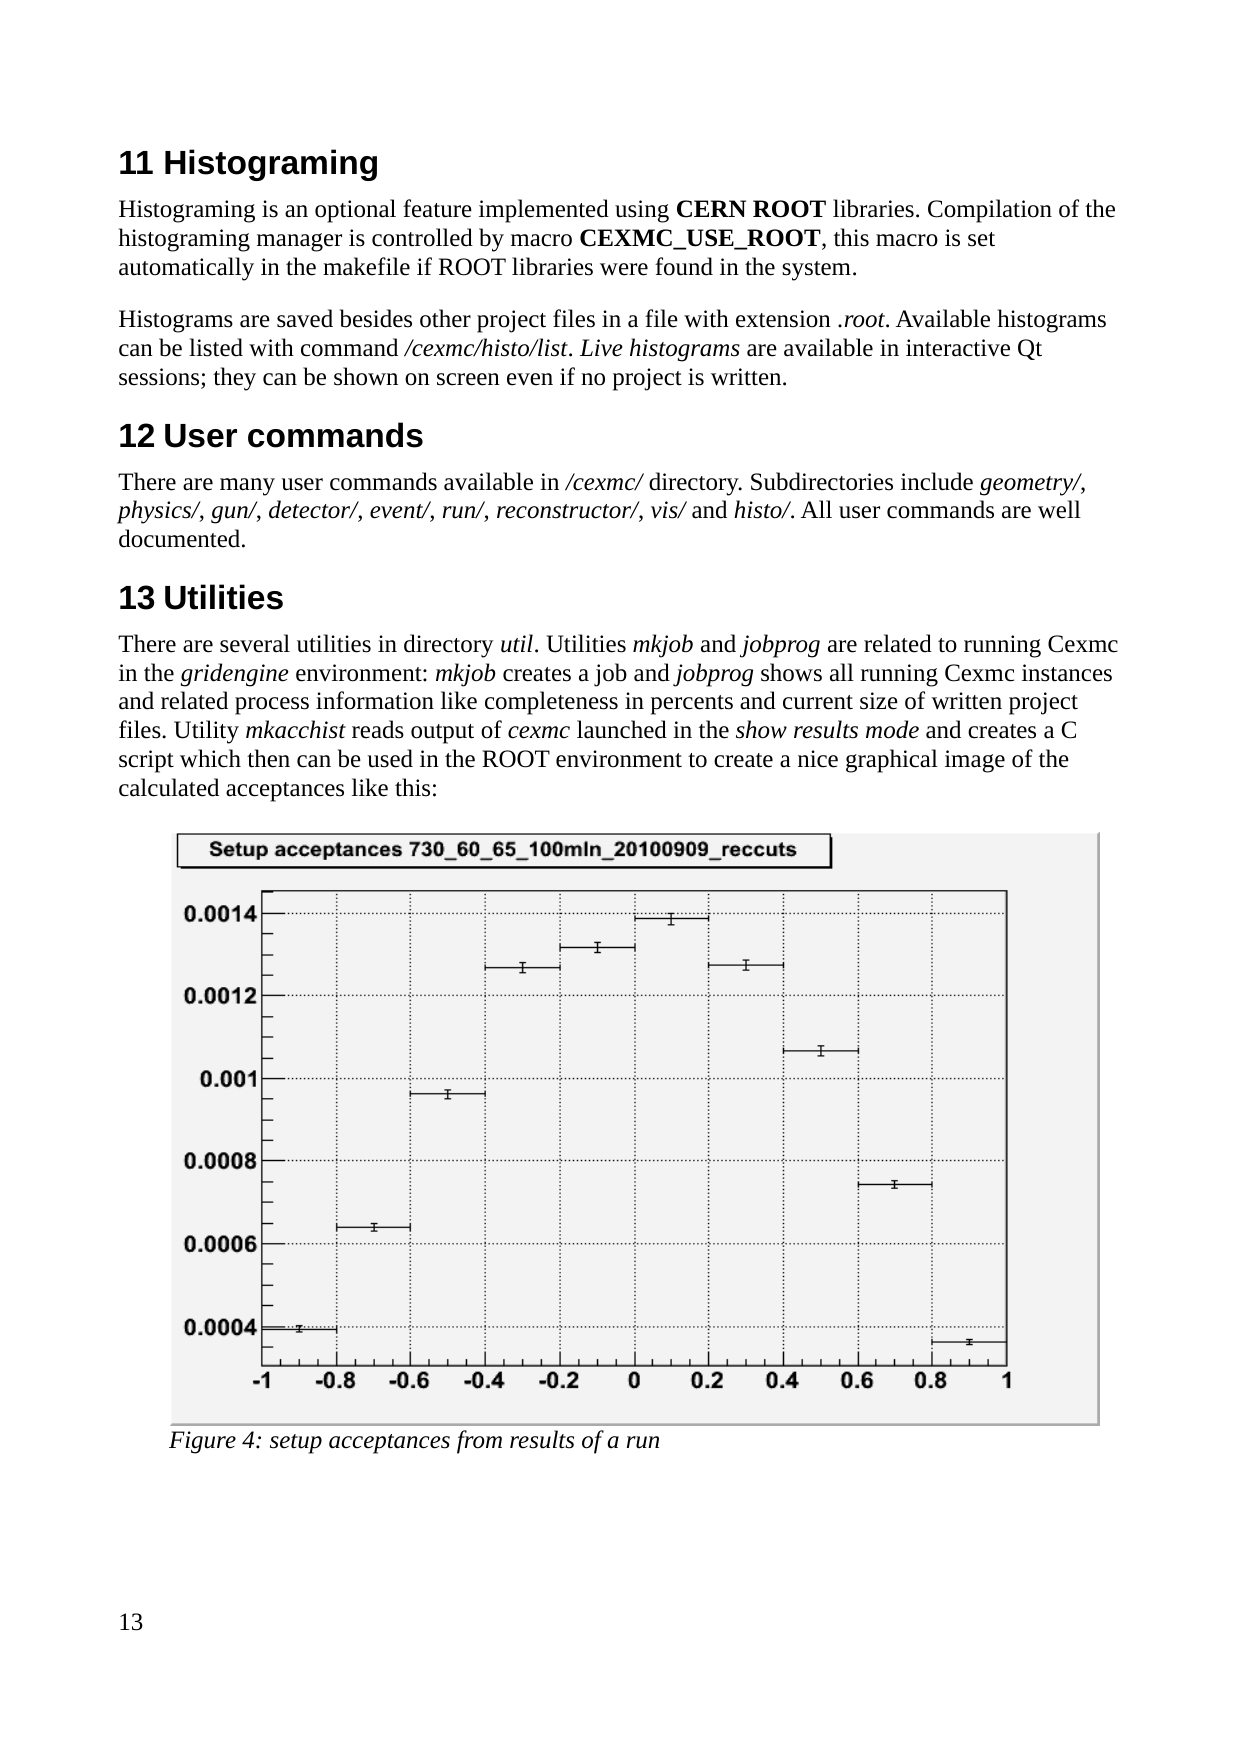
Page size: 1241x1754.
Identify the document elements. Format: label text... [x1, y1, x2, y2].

picture [169, 832, 1100, 1426]
text Histograming is an optional feature implemented using CERN ROOT libraries. Compilation of the histograming manager is controlled by macro CEXMC_USE_ROOT, this macro is set automatically in the makefile if ROOT libraries were found in the system. [118, 194, 1122, 281]
subtitle Utilities [118, 578, 1122, 616]
subtitle Histograming [118, 143, 1122, 182]
text There are several utilities in directory util. Utilities mkjob and jobprog are related to running Cexmc in the gridengine environment: mkjob creates a job and jobprog shows all running Cexmc instances and related process information like completeness in percents and current size of written project files. Utility mkacchist reads output of cexmc launched in the show results mode and creates a C script which then can be used in the ROOT environment to create a nice graphical image of the calculated acceptances like this: [118, 629, 1122, 801]
text Histograms are saved besides other project files in a file with extension .root. Available histograms can be listed with command /cexmc/histo/list. Live histograms are available in interactive Qt sessions; they can be shown on screen even if no project is written. [118, 304, 1122, 390]
text Figure 4: setup acceptances from results of a run [169, 1426, 1099, 1454]
text There are many user commands available in /cexmc/ directory. Subdirectories include geometry/, physics/, gun/, detector/, event/, run/, reconstructor/, vis/ and histo/. All user commands are well documented. [118, 467, 1122, 553]
subtitle User commands [118, 415, 1122, 454]
